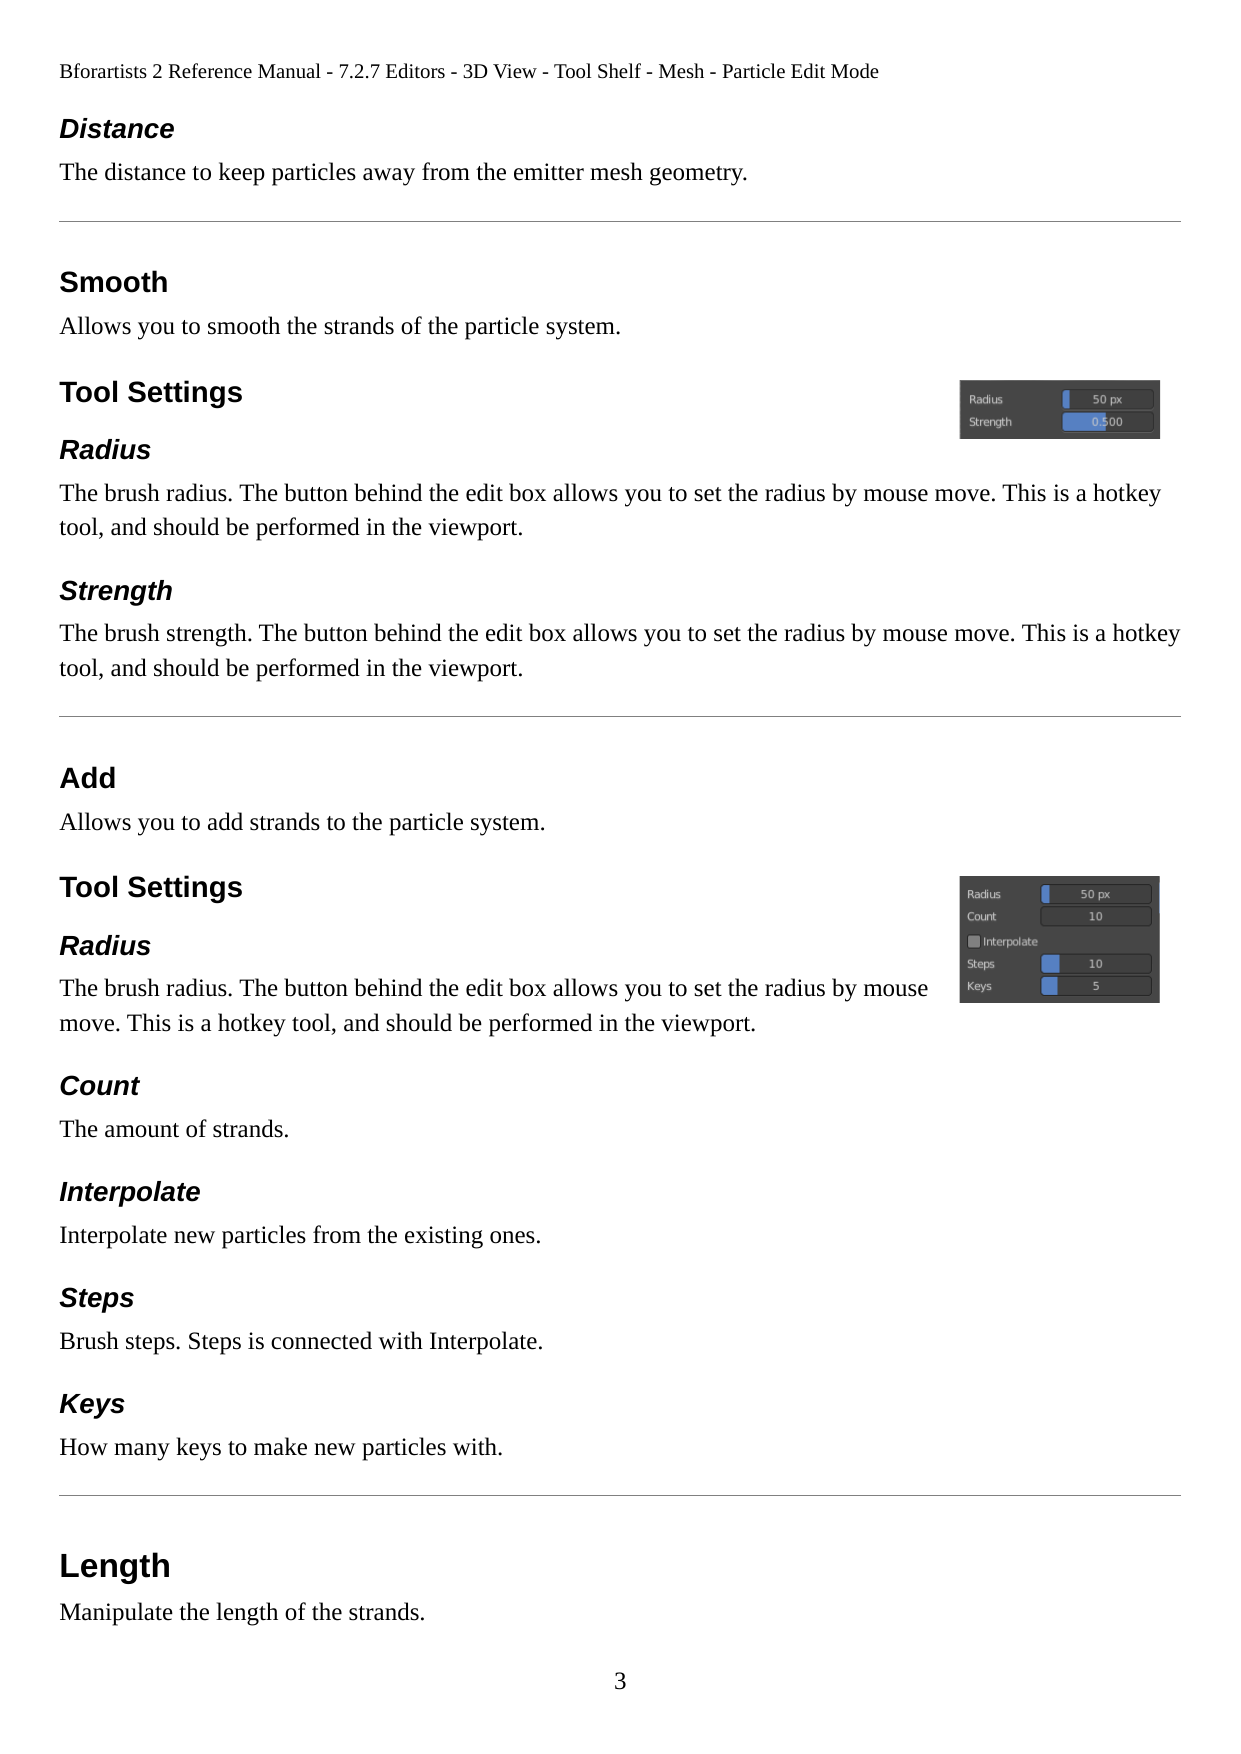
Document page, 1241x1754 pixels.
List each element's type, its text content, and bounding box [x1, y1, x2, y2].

subtitle Strength [59, 574, 1181, 606]
text Brush steps. Steps is connected with Interpolate. [59, 1326, 1181, 1354]
subtitle Add [59, 761, 1181, 794]
subtitle Radius [59, 433, 1181, 465]
subtitle Count [59, 1069, 1181, 1101]
text The brush radius. The button behind the edit box allows you to set the radius by mouse move. This is a hotkey tool, and should be performed in the viewport. [59, 973, 1181, 1037]
picture [959, 876, 1160, 1003]
text The brush radius. The button behind the edit box allows you to set the radius by mouse move. This is a hotkey tool, and should be performed in the viewport. [59, 478, 1181, 541]
subtitle Length [59, 1546, 1181, 1584]
subtitle Tool Settings [59, 375, 1181, 408]
text The amount of strands. [59, 1114, 1181, 1143]
picture [959, 380, 1161, 439]
subtitle Interpolate [59, 1176, 1181, 1207]
subtitle Keys [59, 1387, 1181, 1419]
subtitle Distance [59, 113, 1181, 144]
text The brush strength. The button behind the edit box allows you to set the radius by mouse move. This is a hotkey tool, and should be performed in the viewport. [59, 618, 1181, 681]
text Manipulate the length of the strands. [59, 1597, 1181, 1626]
text Interpolate new particles from the existing ones. [59, 1220, 1181, 1249]
subtitle Steps [59, 1281, 1181, 1313]
text Allows you to add strands to the particle system. [59, 807, 1181, 836]
text The distance to keep particles away from the emitter mesh geometry. [59, 157, 1181, 186]
subtitle [1160, 929, 1181, 961]
subtitle Tool Settings [59, 870, 1181, 904]
text How many keys to make new particles with. [59, 1432, 1181, 1461]
subtitle Radius [59, 929, 959, 961]
text Allows you to smooth the strands of the particle system. [59, 311, 1181, 340]
subtitle Smooth [59, 265, 1181, 298]
